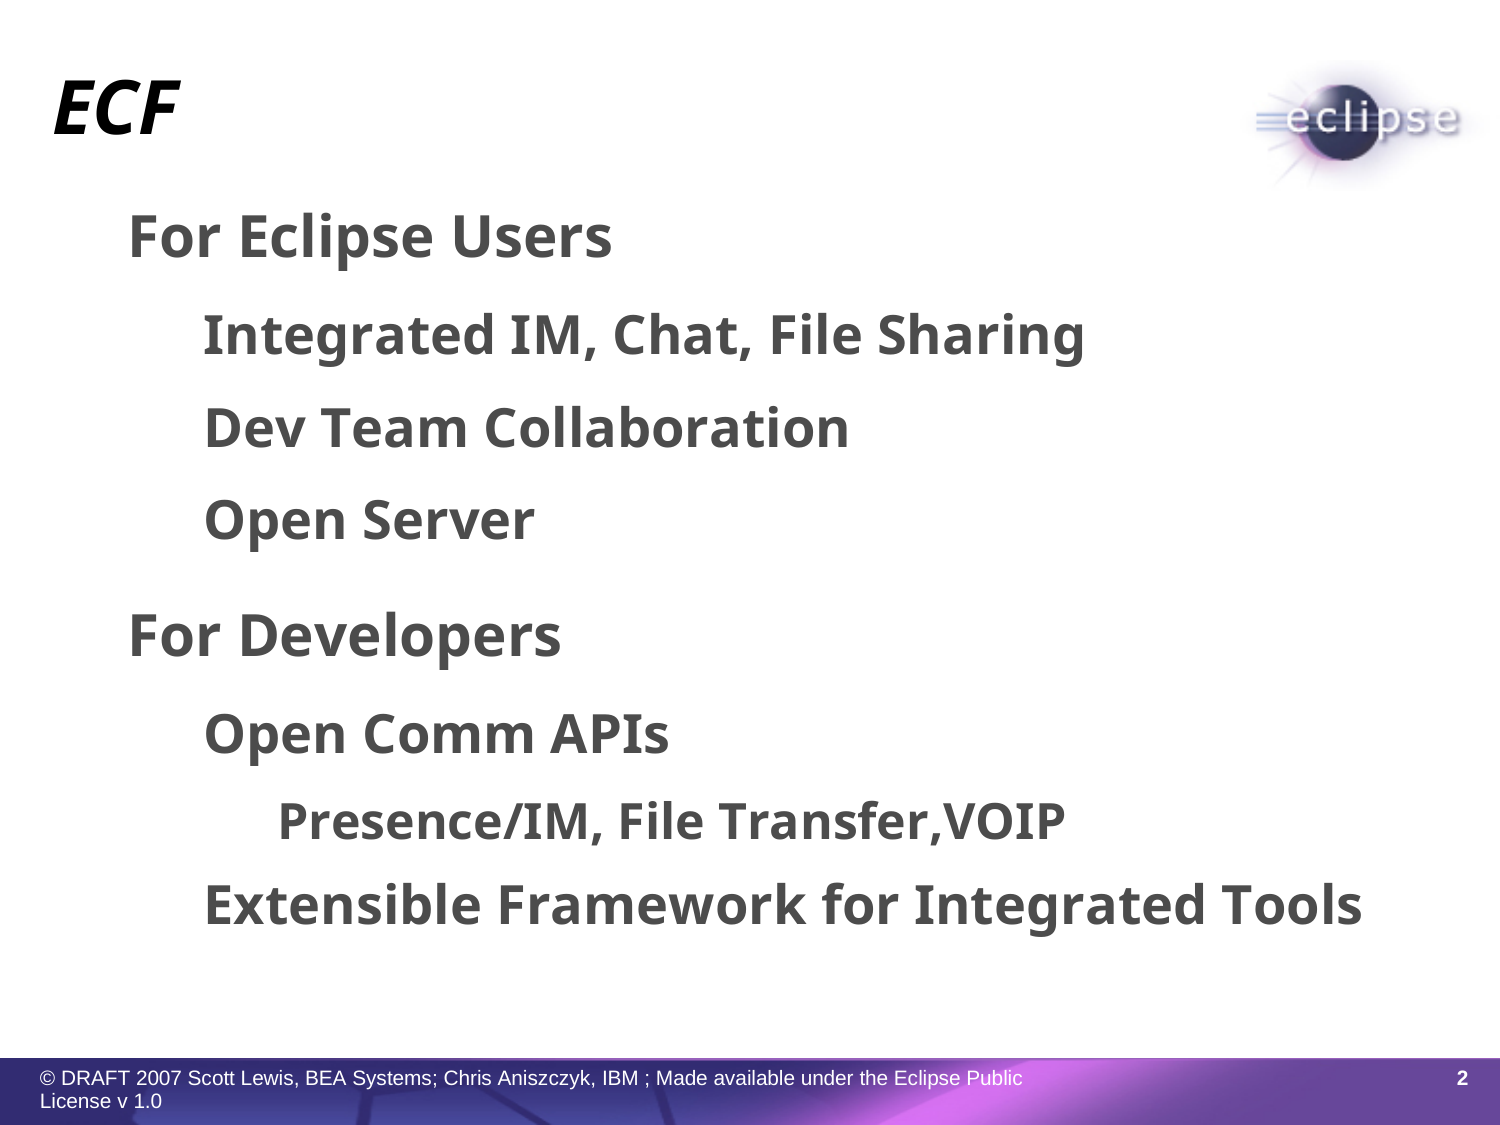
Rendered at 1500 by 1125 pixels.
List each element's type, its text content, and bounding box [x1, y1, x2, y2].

title ECF [37, 53, 1234, 151]
picture [0, 1058, 1500, 1125]
picture [1222, 60, 1500, 191]
list For Eclipse Users Integrated IM, Chat, File Sharing Dev Team Collaboration Open Server For Developers Open Comm APIs Presence/IM, File Transfer,VOIP Extensible Framework for Integrated Tools [112, 187, 1389, 1008]
